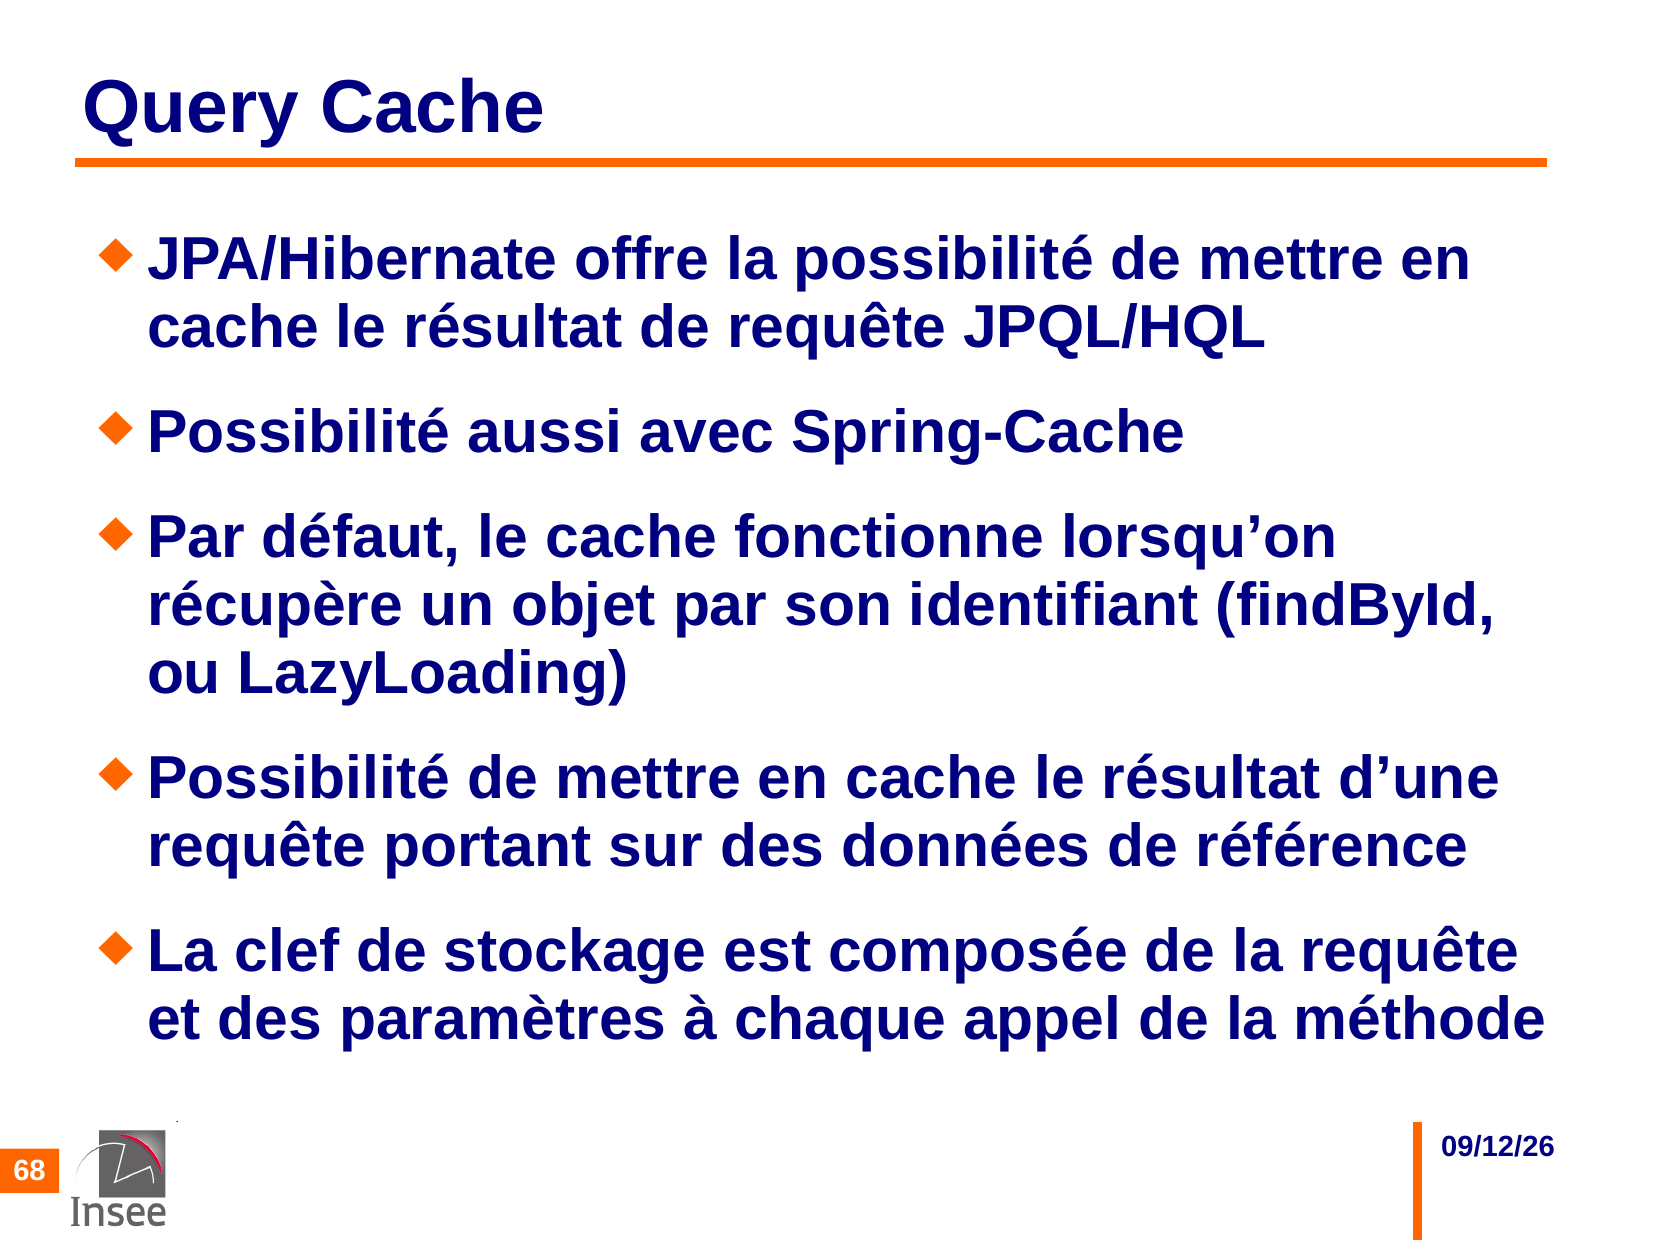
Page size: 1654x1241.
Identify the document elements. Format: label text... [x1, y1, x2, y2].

title Query Cache [82, 49, 1619, 163]
list JPA/Hibernate offre la possibilité de mettre en cache le résultat de requête JPQL/HQL Possibilité aussi avec Spring-Cache Par défaut, le cache fonctionne lorsqu’on récupère un objet par son identifiant (findById, ou LazyLoading) Possibilité de mettre en cache le résultat d’une requête portant sur des données de référence La clef de stockage est composée de la requête et des paramètres à chaque appel de la méthode [82, 224, 1571, 1063]
picture [62, 1121, 178, 1241]
